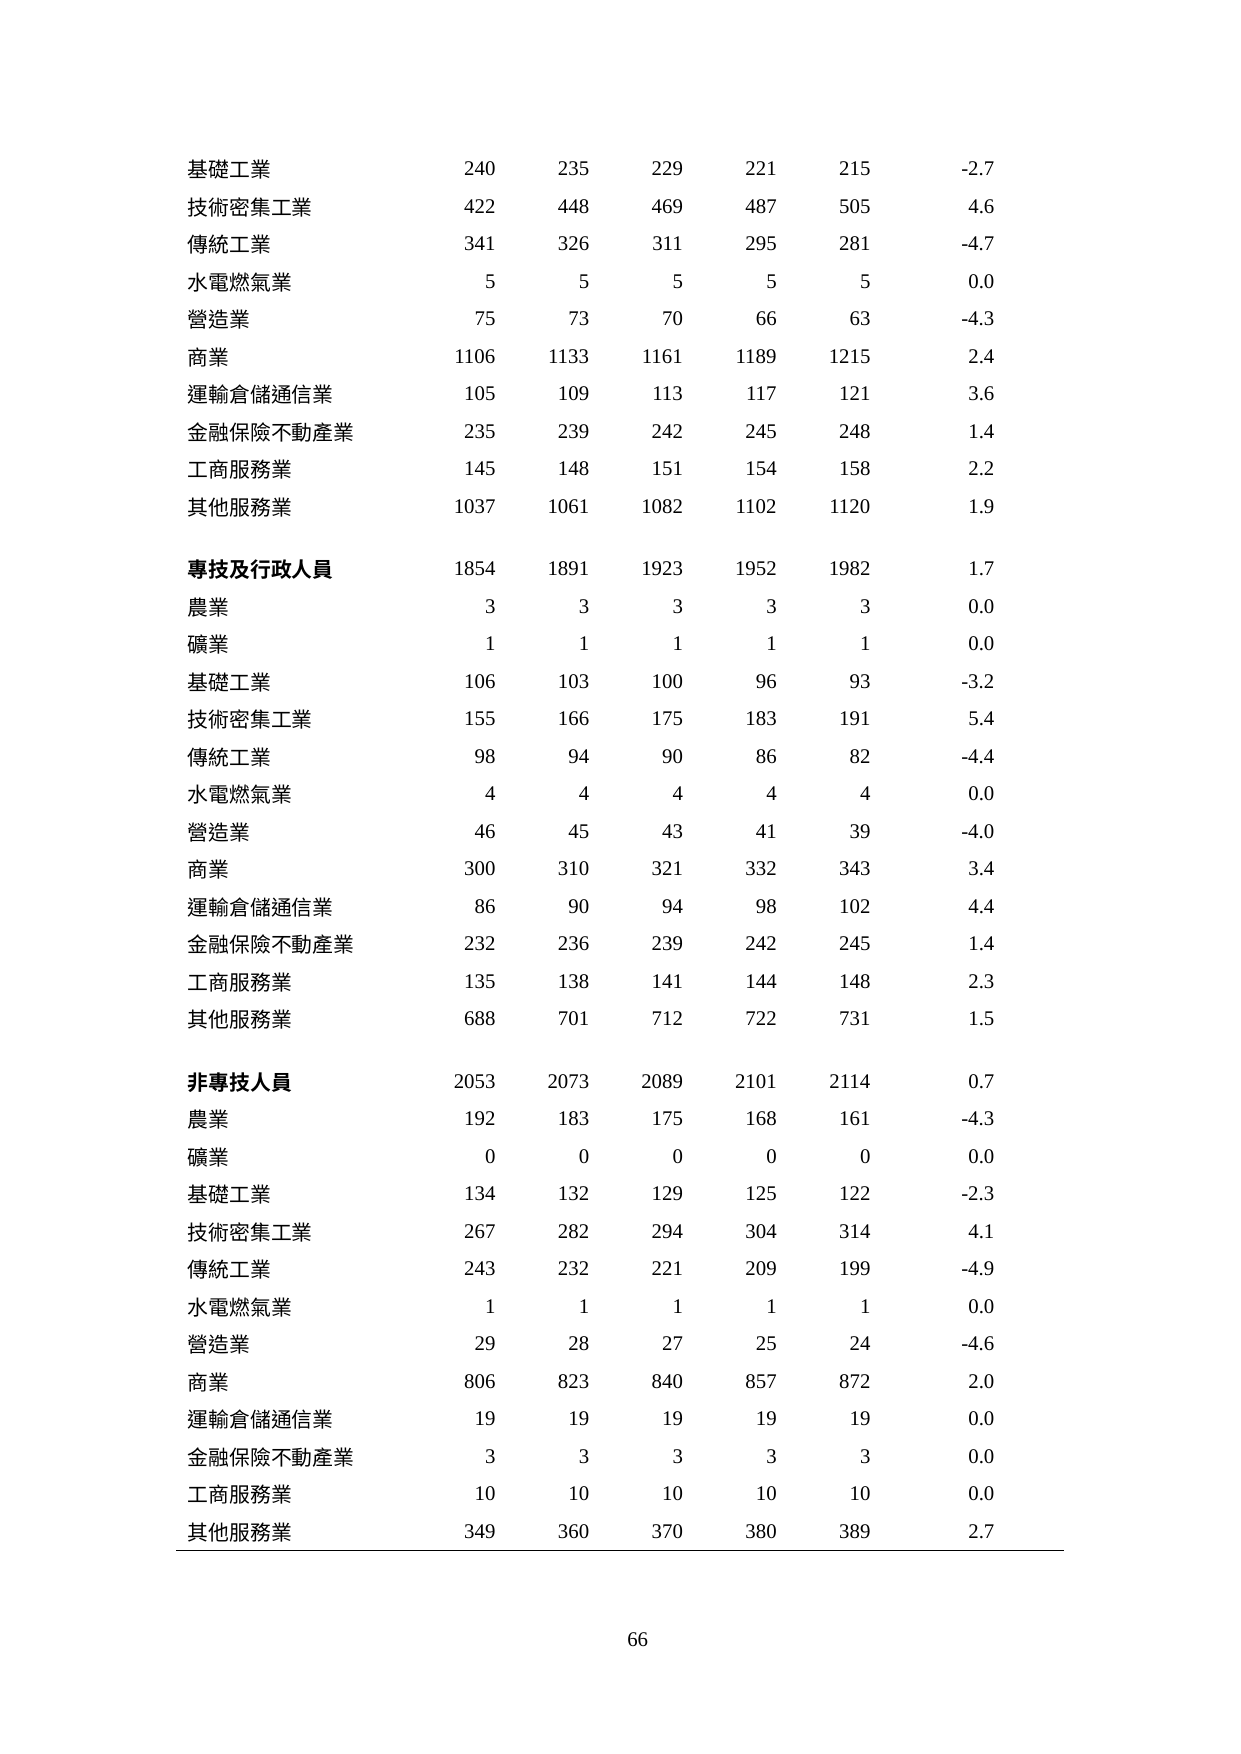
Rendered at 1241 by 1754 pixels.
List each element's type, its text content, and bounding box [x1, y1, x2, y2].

table_cell 43 [600, 813, 694, 850]
table_cell 155 [413, 700, 506, 737]
table_cell 175 [600, 700, 694, 737]
table_cell 非專技人員 [176, 1063, 412, 1100]
table_cell 其他服務業 [176, 1000, 412, 1037]
table_cell 基礎工業 [176, 150, 412, 187]
table_cell 236 [506, 925, 600, 962]
table_cell 2.4 [881, 338, 1064, 375]
table_cell 1082 [600, 488, 694, 525]
table_cell 105 [413, 375, 506, 412]
table_cell 63 [788, 300, 881, 337]
table_cell 礦業 [176, 625, 412, 662]
table_cell 310 [506, 850, 600, 887]
table_cell 金融保險不動產業 [176, 925, 412, 962]
table_cell 75 [413, 300, 506, 337]
table_cell 技術密集工業 [176, 188, 412, 225]
table_cell 94 [506, 738, 600, 775]
table_cell 25 [694, 1325, 787, 1362]
table_cell 103 [506, 663, 600, 700]
table_cell -4.7 [881, 225, 1064, 262]
table_cell 3 [413, 1438, 506, 1475]
table_cell [413, 525, 506, 550]
table_cell 183 [506, 1100, 600, 1137]
table_cell 1106 [413, 338, 506, 375]
table_cell 專技及行政人員 [176, 550, 412, 587]
table_cell 168 [694, 1100, 787, 1137]
table_cell 82 [788, 738, 881, 775]
table_cell 10 [788, 1475, 881, 1512]
table_cell 232 [413, 925, 506, 962]
table_cell 1.7 [881, 550, 1064, 587]
table_cell 248 [788, 413, 881, 450]
table_cell 1891 [506, 550, 600, 587]
table_cell 傳統工業 [176, 738, 412, 775]
table_cell -2.7 [881, 150, 1064, 187]
table_cell [176, 1038, 412, 1062]
table_cell 1854 [413, 550, 506, 587]
table_cell -4.3 [881, 300, 1064, 337]
table_cell 運輸倉儲通信業 [176, 888, 412, 925]
table_cell 239 [506, 413, 600, 450]
table_cell 1.4 [881, 925, 1064, 962]
table_cell 96 [694, 663, 787, 700]
table_cell 100 [600, 663, 694, 700]
table_cell 731 [788, 1000, 881, 1037]
table_cell 232 [506, 1250, 600, 1287]
table_cell 3 [694, 1438, 787, 1475]
table_cell 389 [788, 1513, 881, 1550]
table_cell 191 [788, 700, 881, 737]
table_cell 135 [413, 963, 506, 1000]
table_cell 1 [506, 625, 600, 662]
table_cell 2.3 [881, 963, 1064, 1000]
table_cell 2089 [600, 1063, 694, 1100]
table_cell 0 [694, 1138, 787, 1175]
table_cell 221 [600, 1250, 694, 1287]
table_cell 712 [600, 1000, 694, 1037]
table_cell 243 [413, 1250, 506, 1287]
table_cell 1 [788, 625, 881, 662]
table_cell 370 [600, 1513, 694, 1550]
table_cell 70 [600, 300, 694, 337]
table_cell 505 [788, 188, 881, 225]
table_cell 1923 [600, 550, 694, 587]
table_cell 0.0 [881, 263, 1064, 300]
table_cell 4 [694, 775, 787, 812]
table_cell [788, 1038, 881, 1062]
table_cell 19 [788, 1400, 881, 1437]
table_cell 4 [788, 775, 881, 812]
table_cell 0.0 [881, 1438, 1064, 1475]
table_cell 199 [788, 1250, 881, 1287]
table_cell -4.9 [881, 1250, 1064, 1287]
table_cell 93 [788, 663, 881, 700]
table_cell 3.4 [881, 850, 1064, 887]
table_cell 19 [413, 1400, 506, 1437]
table_cell [600, 1038, 694, 1062]
table_cell 傳統工業 [176, 1250, 412, 1287]
table_cell 基礎工業 [176, 1175, 412, 1212]
table_cell 294 [600, 1213, 694, 1250]
table_cell 4 [600, 775, 694, 812]
table_cell 183 [694, 700, 787, 737]
table_cell -4.0 [881, 813, 1064, 850]
table_cell [881, 525, 1064, 550]
table_cell 27 [600, 1325, 694, 1362]
table_cell [694, 1038, 787, 1062]
table_cell [600, 525, 694, 550]
table_cell 145 [413, 450, 506, 487]
table_cell 98 [694, 888, 787, 925]
table_cell 1102 [694, 488, 787, 525]
table_cell 營造業 [176, 813, 412, 850]
table_cell 19 [506, 1400, 600, 1437]
table_cell 823 [506, 1363, 600, 1400]
table_cell 235 [413, 413, 506, 450]
table_cell 701 [506, 1000, 600, 1037]
table_cell 134 [413, 1175, 506, 1212]
table_cell 5 [788, 263, 881, 300]
table_cell [506, 525, 600, 550]
table_cell 水電燃氣業 [176, 263, 412, 300]
table_cell 154 [694, 450, 787, 487]
table_cell 金融保險不動產業 [176, 413, 412, 450]
table_cell 10 [600, 1475, 694, 1512]
table_cell 245 [788, 925, 881, 962]
table_cell 1120 [788, 488, 881, 525]
table_cell 122 [788, 1175, 881, 1212]
table_cell 41 [694, 813, 787, 850]
table_cell [506, 1038, 600, 1062]
table_cell 10 [506, 1475, 600, 1512]
table_cell 1952 [694, 550, 787, 587]
table_cell 0.0 [881, 588, 1064, 625]
table_cell 1 [600, 625, 694, 662]
table_cell 4.4 [881, 888, 1064, 925]
table_cell 1982 [788, 550, 881, 587]
table_cell 19 [600, 1400, 694, 1437]
table_cell 0 [788, 1138, 881, 1175]
table_cell 0.0 [881, 1138, 1064, 1175]
table_cell 321 [600, 850, 694, 887]
table_cell 2101 [694, 1063, 787, 1100]
table_cell 360 [506, 1513, 600, 1550]
table_cell 239 [600, 925, 694, 962]
table_cell 1 [694, 625, 787, 662]
table_cell 營造業 [176, 1325, 412, 1362]
table_cell 138 [506, 963, 600, 1000]
table_cell [413, 1038, 506, 1062]
table_cell 1 [600, 1288, 694, 1325]
table_cell 水電燃氣業 [176, 1288, 412, 1325]
table_cell 422 [413, 188, 506, 225]
table_cell 水電燃氣業 [176, 775, 412, 812]
table_cell 10 [413, 1475, 506, 1512]
table_cell 102 [788, 888, 881, 925]
table_cell 1215 [788, 338, 881, 375]
table_cell 267 [413, 1213, 506, 1250]
table_cell 0.0 [881, 1475, 1064, 1512]
table_cell 1 [788, 1288, 881, 1325]
table_cell 2053 [413, 1063, 506, 1100]
table_cell 806 [413, 1363, 506, 1400]
table_cell 5 [694, 263, 787, 300]
table_cell 4 [413, 775, 506, 812]
table_cell 0.7 [881, 1063, 1064, 1100]
table_cell 3 [788, 588, 881, 625]
table_cell 380 [694, 1513, 787, 1550]
table_cell 314 [788, 1213, 881, 1250]
table_cell 240 [413, 150, 506, 187]
table_cell 工商服務業 [176, 450, 412, 487]
table_cell 0.0 [881, 775, 1064, 812]
table_cell [176, 525, 412, 550]
table_cell 5 [600, 263, 694, 300]
table_cell 235 [506, 150, 600, 187]
table_cell 688 [413, 1000, 506, 1037]
table_cell -3.2 [881, 663, 1064, 700]
table_cell 148 [506, 450, 600, 487]
table_cell 192 [413, 1100, 506, 1137]
table_cell 運輸倉儲通信業 [176, 375, 412, 412]
table_cell 1037 [413, 488, 506, 525]
table_cell 1.4 [881, 413, 1064, 450]
table_cell 運輸倉儲通信業 [176, 1400, 412, 1437]
table_cell 166 [506, 700, 600, 737]
table_cell -2.3 [881, 1175, 1064, 1212]
table_cell 109 [506, 375, 600, 412]
table_cell 106 [413, 663, 506, 700]
table_cell 10 [694, 1475, 787, 1512]
table_cell 技術密集工業 [176, 1213, 412, 1250]
table_cell 469 [600, 188, 694, 225]
table_cell 2.0 [881, 1363, 1064, 1400]
table_cell -4.4 [881, 738, 1064, 775]
table_cell 90 [600, 738, 694, 775]
table_cell 872 [788, 1363, 881, 1400]
table_cell 722 [694, 1000, 787, 1037]
table_cell 45 [506, 813, 600, 850]
table_cell 工商服務業 [176, 963, 412, 1000]
table_cell 304 [694, 1213, 787, 1250]
table_cell 161 [788, 1100, 881, 1137]
table_cell 28 [506, 1325, 600, 1362]
table_cell 86 [694, 738, 787, 775]
table_cell 0 [600, 1138, 694, 1175]
table_cell 448 [506, 188, 600, 225]
table_cell 94 [600, 888, 694, 925]
table_cell 1133 [506, 338, 600, 375]
table_cell [881, 1038, 1064, 1062]
table_cell 242 [694, 925, 787, 962]
table_cell 礦業 [176, 1138, 412, 1175]
table_cell 3 [600, 1438, 694, 1475]
table_cell 工商服務業 [176, 1475, 412, 1512]
table_cell 5.4 [881, 700, 1064, 737]
table_cell 1189 [694, 338, 787, 375]
table_cell 24 [788, 1325, 881, 1362]
table_cell 農業 [176, 1100, 412, 1137]
table_cell 341 [413, 225, 506, 262]
table_cell 3 [506, 588, 600, 625]
table_cell 3 [600, 588, 694, 625]
table_cell 840 [600, 1363, 694, 1400]
table_cell 300 [413, 850, 506, 887]
table_cell 221 [694, 150, 787, 187]
table_cell 1 [413, 1288, 506, 1325]
table_cell 215 [788, 150, 881, 187]
table_cell 商業 [176, 1363, 412, 1400]
table_cell 242 [600, 413, 694, 450]
table_cell -4.3 [881, 1100, 1064, 1137]
table_cell 121 [788, 375, 881, 412]
table_cell 158 [788, 450, 881, 487]
table_cell 98 [413, 738, 506, 775]
table_cell 2073 [506, 1063, 600, 1100]
table_cell 229 [600, 150, 694, 187]
table_cell 487 [694, 188, 787, 225]
table_cell 0.0 [881, 625, 1064, 662]
table_cell 1161 [600, 338, 694, 375]
table_cell 19 [694, 1400, 787, 1437]
table_cell 46 [413, 813, 506, 850]
table_cell 349 [413, 1513, 506, 1550]
table_cell 209 [694, 1250, 787, 1287]
table_cell 商業 [176, 850, 412, 887]
table_cell 商業 [176, 338, 412, 375]
table_cell 282 [506, 1213, 600, 1250]
table_cell 141 [600, 963, 694, 1000]
table_cell [788, 525, 881, 550]
table_cell 151 [600, 450, 694, 487]
table_cell 1 [413, 625, 506, 662]
table_cell 3 [506, 1438, 600, 1475]
table_cell 90 [506, 888, 600, 925]
table_cell 營造業 [176, 300, 412, 337]
table_cell 0.0 [881, 1288, 1064, 1325]
table_cell 86 [413, 888, 506, 925]
table_cell 144 [694, 963, 787, 1000]
table_cell 39 [788, 813, 881, 850]
table_cell 3 [788, 1438, 881, 1475]
table_cell [694, 525, 787, 550]
table_cell 113 [600, 375, 694, 412]
table_cell 326 [506, 225, 600, 262]
table_cell 132 [506, 1175, 600, 1212]
table_cell 311 [600, 225, 694, 262]
table_cell 4 [506, 775, 600, 812]
table_cell 295 [694, 225, 787, 262]
table_cell 117 [694, 375, 787, 412]
table_cell 5 [413, 263, 506, 300]
table_cell 1 [694, 1288, 787, 1325]
table_cell 0 [506, 1138, 600, 1175]
table_cell 29 [413, 1325, 506, 1362]
table_cell 148 [788, 963, 881, 1000]
table_cell 857 [694, 1363, 787, 1400]
table_cell 245 [694, 413, 787, 450]
table_cell 4.6 [881, 188, 1064, 225]
table_cell 73 [506, 300, 600, 337]
table_cell 3.6 [881, 375, 1064, 412]
table_cell 343 [788, 850, 881, 887]
table_cell 基礎工業 [176, 663, 412, 700]
table_cell 2.2 [881, 450, 1064, 487]
table_cell 0.0 [881, 1400, 1064, 1437]
table_cell 1 [506, 1288, 600, 1325]
table_cell 2.7 [881, 1513, 1064, 1550]
table_cell 1061 [506, 488, 600, 525]
table_cell 金融保險不動產業 [176, 1438, 412, 1475]
table_cell 3 [413, 588, 506, 625]
table_cell 1.5 [881, 1000, 1064, 1037]
table_cell 其他服務業 [176, 488, 412, 525]
table_cell 其他服務業 [176, 1513, 412, 1550]
table_cell -4.6 [881, 1325, 1064, 1362]
table_cell 2114 [788, 1063, 881, 1100]
table_cell 1.9 [881, 488, 1064, 525]
table_cell 129 [600, 1175, 694, 1212]
table_cell 3 [694, 588, 787, 625]
table_cell 農業 [176, 588, 412, 625]
table_cell 技術密集工業 [176, 700, 412, 737]
table_cell 0 [413, 1138, 506, 1175]
table_cell 4.1 [881, 1213, 1064, 1250]
table_cell 125 [694, 1175, 787, 1212]
table_cell 175 [600, 1100, 694, 1137]
table_cell 5 [506, 263, 600, 300]
table_cell 281 [788, 225, 881, 262]
table_cell 傳統工業 [176, 225, 412, 262]
table_cell 332 [694, 850, 787, 887]
table_cell 66 [694, 300, 787, 337]
